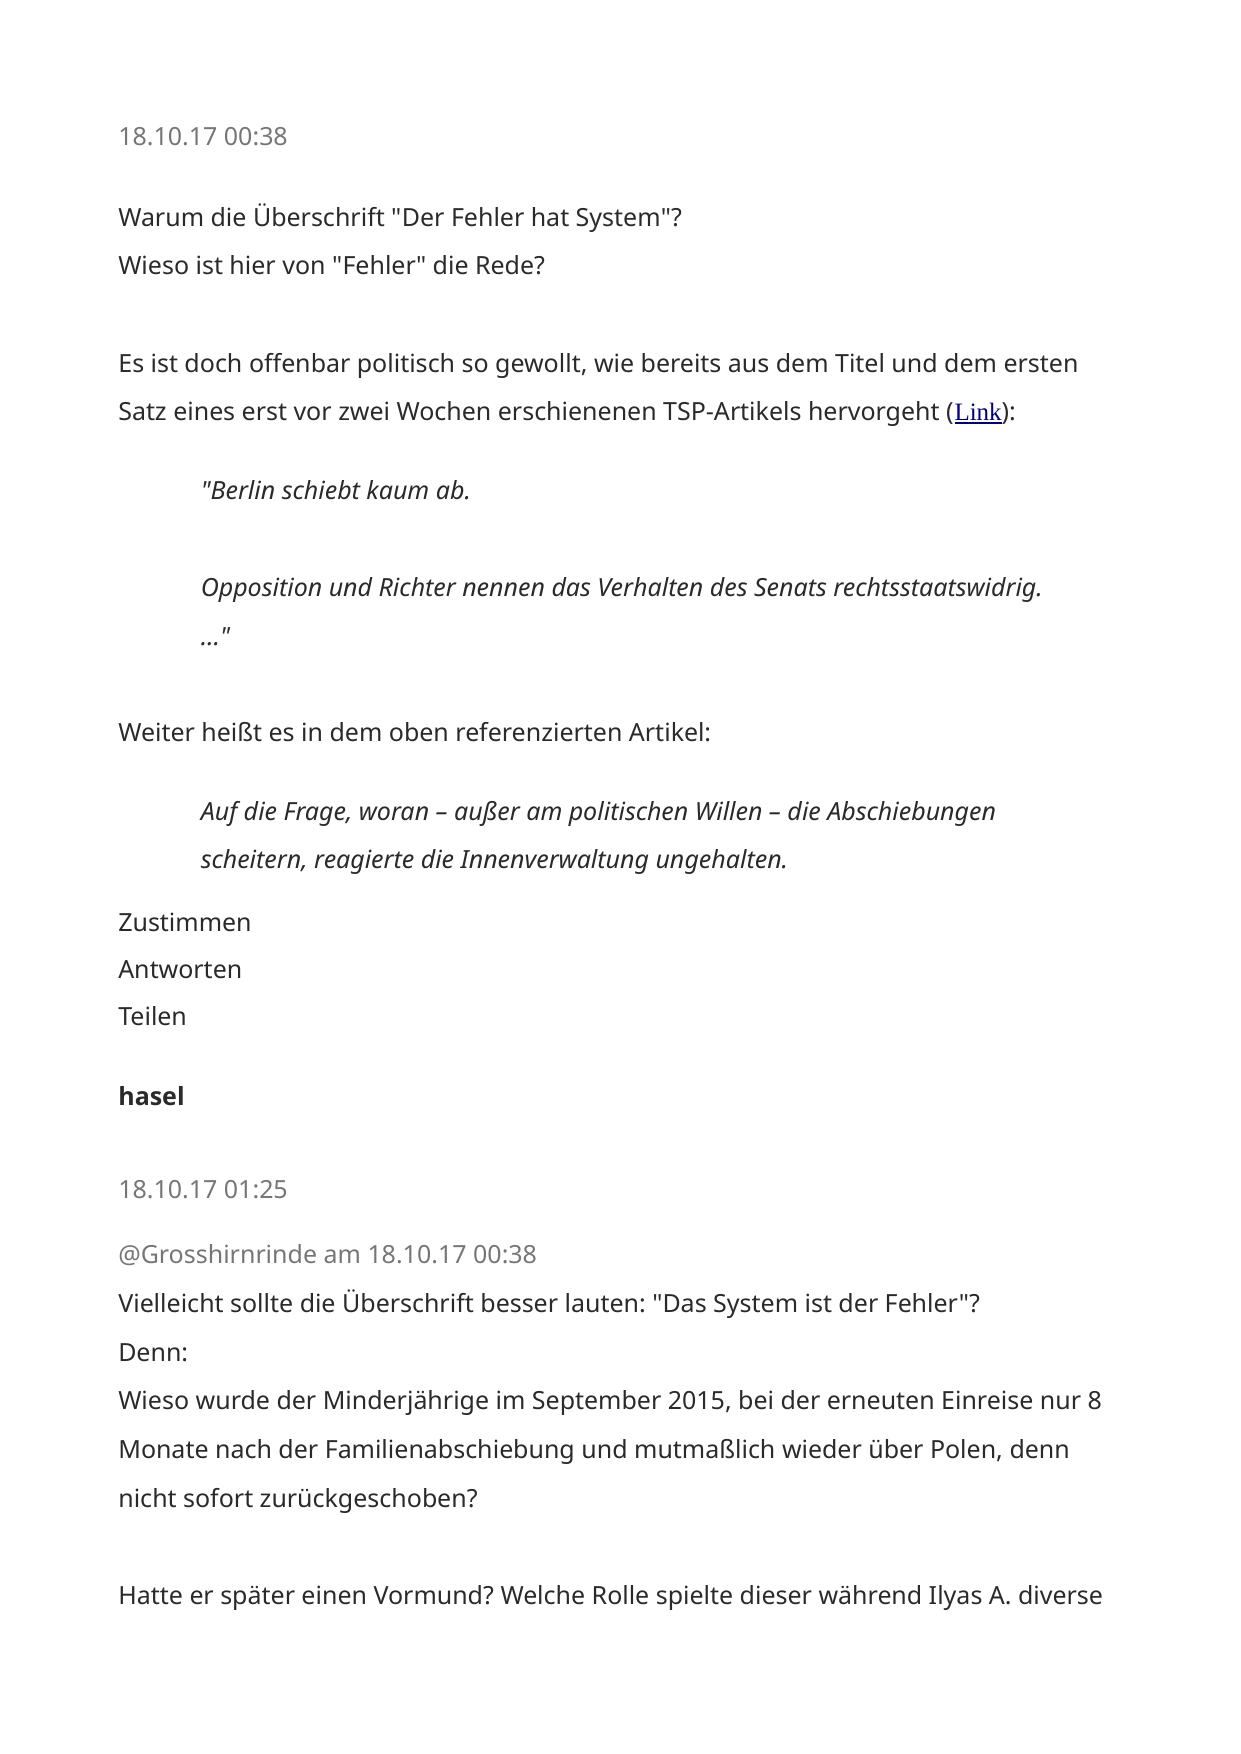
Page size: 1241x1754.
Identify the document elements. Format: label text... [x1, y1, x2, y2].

text @Grosshirnrinde am 18.10.17 00:38 Vielleicht sollte die Überschrift besser lauten: "Das System ist der Fehler"? Denn: Wieso wurde der Minderjährige im September 2015, bei der erneuten Einreise nur 8 Monate nach der Familienabschiebung und mutmaßlich wieder über Polen, denn nicht sofort zurückgeschoben? Hatte er später einen Vormund? Welche Rolle spielte dieser während Ilyas A. diverse [118, 1237, 1122, 1612]
text hasel [118, 1078, 1114, 1113]
text Zustimmen [118, 904, 1122, 938]
text Weiter heißt es in dem oben referenzierten Artikel: [118, 714, 1122, 748]
text 18.10.17 00:38 [118, 118, 1117, 152]
text "Berlin schiebt kaum ab. Opposition und Richter nennen das Verhalten des Senats rechtsstaatswidrig. …" [201, 473, 1063, 653]
text Teilen [118, 999, 1122, 1033]
text Antworten [118, 952, 1122, 986]
text Auf die Frage, woran – außer am politischen Willen – die Abschiebungen scheitern, reagierte die Innenverwaltung ungehalten. [201, 793, 1063, 876]
text Warum die Überschrift "Der Fehler hat System"? Wieso ist hier von "Fehler" die Rede? Es ist doch offenbar politisch so gewollt, wie bereits aus dem Titel und dem ersten Satz eines erst vor zwei Wochen erschienenen TSP-Artikels hervorgeht (Link): [118, 199, 1122, 428]
text 18.10.17 01:25 [118, 1171, 1117, 1205]
